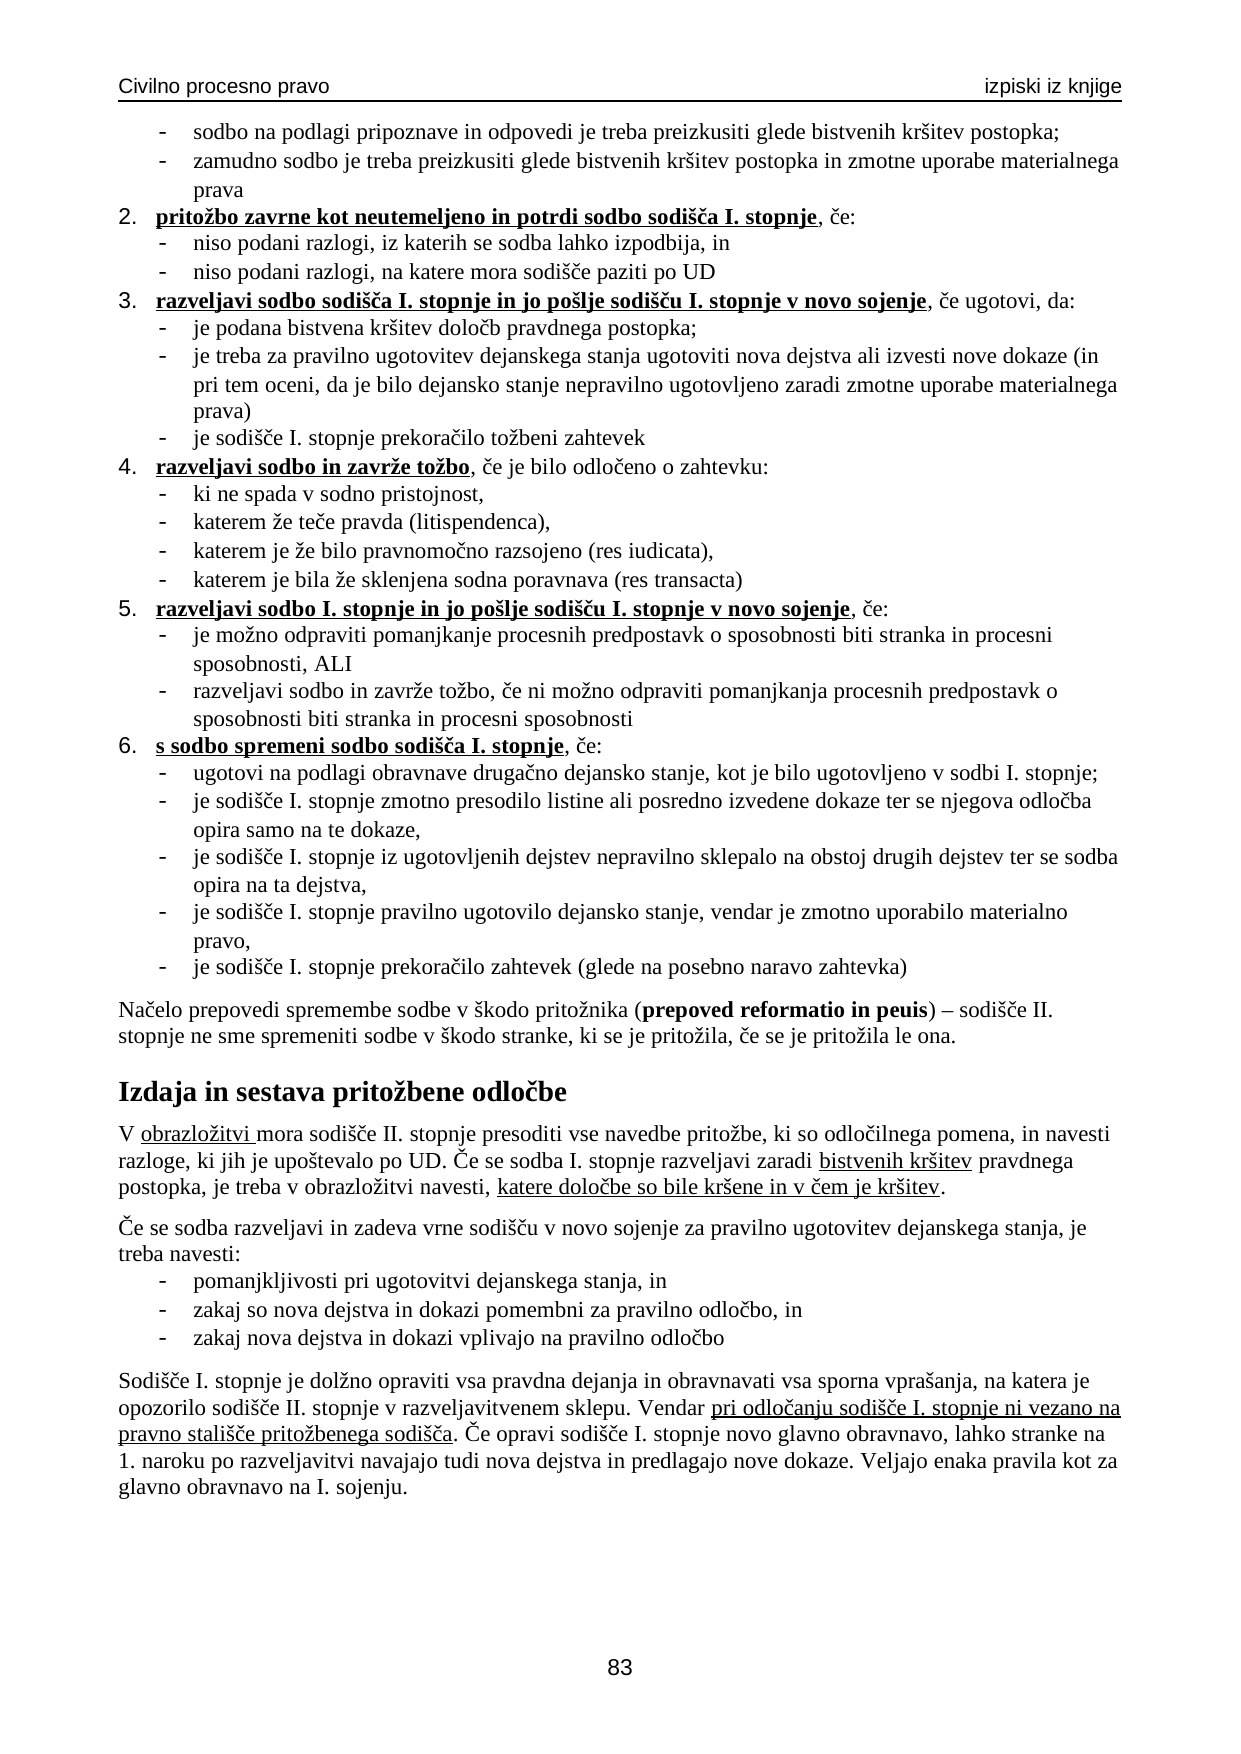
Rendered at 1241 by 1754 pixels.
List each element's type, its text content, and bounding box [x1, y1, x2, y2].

list je podana bistvena kršitev določb pravdnega postopka; [156, 313, 1122, 342]
list s sodbo spremeni sodbo sodišča I. stopnje, če: [118, 732, 1122, 759]
list katerem je že bilo pravnomočno razsojeno (res iudicata), [156, 537, 1122, 566]
list razveljavi sodbo sodišča I. stopnje in jo pošlje sodišču I. stopnje v novo sojenje, če ugotovi, da: [118, 286, 1122, 313]
list niso podani razlogi, iz katerih se sodba lahko izpodbija, in [156, 229, 1122, 258]
list katerem že teče pravda (litispendenca), [156, 508, 1122, 537]
text Sodišče I. stopnje je dolžno opraviti vsa pravdna dejanja in obravnavati vsa sporna vprašanja, na katera je opozorilo sodišče II. stopnje v razveljavitvenem sklepu. Vendar pri odločanju sodišče I. stopnje ni vezano na pravno stališče pritožbenega sodišča. Če opravi sodišče I. stopnje novo glavno obravnavo, lahko stranke na 1. naroku po razveljavitvi navajajo tudi nova dejstva in predlagajo nove dokaze. Veljajo enaka pravila kot za glavno obravnavo na I. sojenju. [118, 1367, 1122, 1499]
list pritožbo zavrne kot neutemeljeno in potrdi sodbo sodišča I. stopnje, če: [118, 202, 1122, 229]
list sodbo na podlagi pripoznave in odpovedi je treba preizkusiti glede bistvenih kršitev postopka; [156, 118, 1122, 147]
subtitle Izdaja in sestava pritožbene odločbe [118, 1074, 1122, 1107]
list razveljavi sodbo in zavrže tožbo, če ni možno odpraviti pomanjkanja procesnih predpostavk o sposobnosti biti stranka in procesni sposobnosti [156, 676, 1122, 732]
list razveljavi sodbo I. stopnje in jo pošlje sodišču I. stopnje v novo sojenje, če: [118, 594, 1122, 621]
list zakaj nova dejstva in dokazi vplivajo na pravilno odločbo [156, 1324, 1122, 1353]
list je sodišče I. stopnje iz ugotovljenih dejstev nepravilno sklepalo na obstoj drugih dejstev ter se sodba opira na ta dejstva, [156, 843, 1122, 898]
list ugotovi na podlagi obravnave drugačno dejansko stanje, kot je bilo ugotovljeno v sodbi I. stopnje; [156, 759, 1122, 787]
list je sodišče I. stopnje prekoračilo zahtevek (glede na posebno naravo zahtevka) [156, 953, 1122, 982]
list je sodišče I. stopnje pravilno ugotovilo dejansko stanje, vendar je zmotno uporabilo materialno pravo, [156, 898, 1122, 953]
list razveljavi sodbo in zavrže tožbo, če je bilo odločeno o zahtevku: [118, 452, 1122, 479]
list je treba za pravilno ugotovitev dejanskega stanja ugotoviti nova dejstva ali izvesti nove dokaze (in pri tem oceni, da je bilo dejansko stanje nepravilno ugotovljeno zaradi zmotne uporabe materialnega prava) [156, 342, 1122, 424]
list niso podani razlogi, na katere mora sodišče paziti po UD [156, 258, 1122, 286]
list zakaj so nova dejstva in dokazi pomembni za pravilno odločbo, in [156, 1295, 1122, 1324]
list pomanjkljivosti pri ugotovitvi dejanskega stanja, in [156, 1267, 1122, 1295]
list je možno odpraviti pomanjkanje procesnih predpostavk o sposobnosti biti stranka in procesni sposobnosti, ALI [156, 621, 1122, 676]
text V obrazložitvi mora sodišče II. stopnje presoditi vse navedbe pritožbe, ki so odločilnega pomena, in navesti razloge, ki jih je upoštevalo po UD. Če se sodba I. stopnje razveljavi zaradi bistvenih kršitev pravdnega postopka, je treba v obrazložitvi navesti, katere določbe so bile kršene in v čem je kršitev. [118, 1120, 1122, 1199]
list je sodišče I. stopnje prekoračilo tožbeni zahtevek [156, 424, 1122, 452]
list je sodišče I. stopnje zmotno presodilo listine ali posredno izvedene dokaze ter se njegova odločba opira samo na te dokaze, [156, 787, 1122, 843]
text Če se sodba razveljavi in zadeva vrne sodišču v novo sojenje za pravilno ugotovitev dejanskega stanja, je treba navesti: [118, 1214, 1122, 1267]
text Načelo prepovedi spremembe sodbe v škodo pritožnika (prepoved reformatio in peuis) – sodišče II. stopnje ne sme spremeniti sodbe v škodo stranke, ki se je pritožila, če se je pritožila le ona. [118, 996, 1122, 1049]
list zamudno sodbo je treba preizkusiti glede bistvenih kršitev postopka in zmotne uporabe materialnega prava [156, 147, 1122, 202]
list katerem je bila že sklenjena sodna poravnava (res transacta) [156, 566, 1122, 594]
list ki ne spada v sodno pristojnost, [156, 479, 1122, 508]
